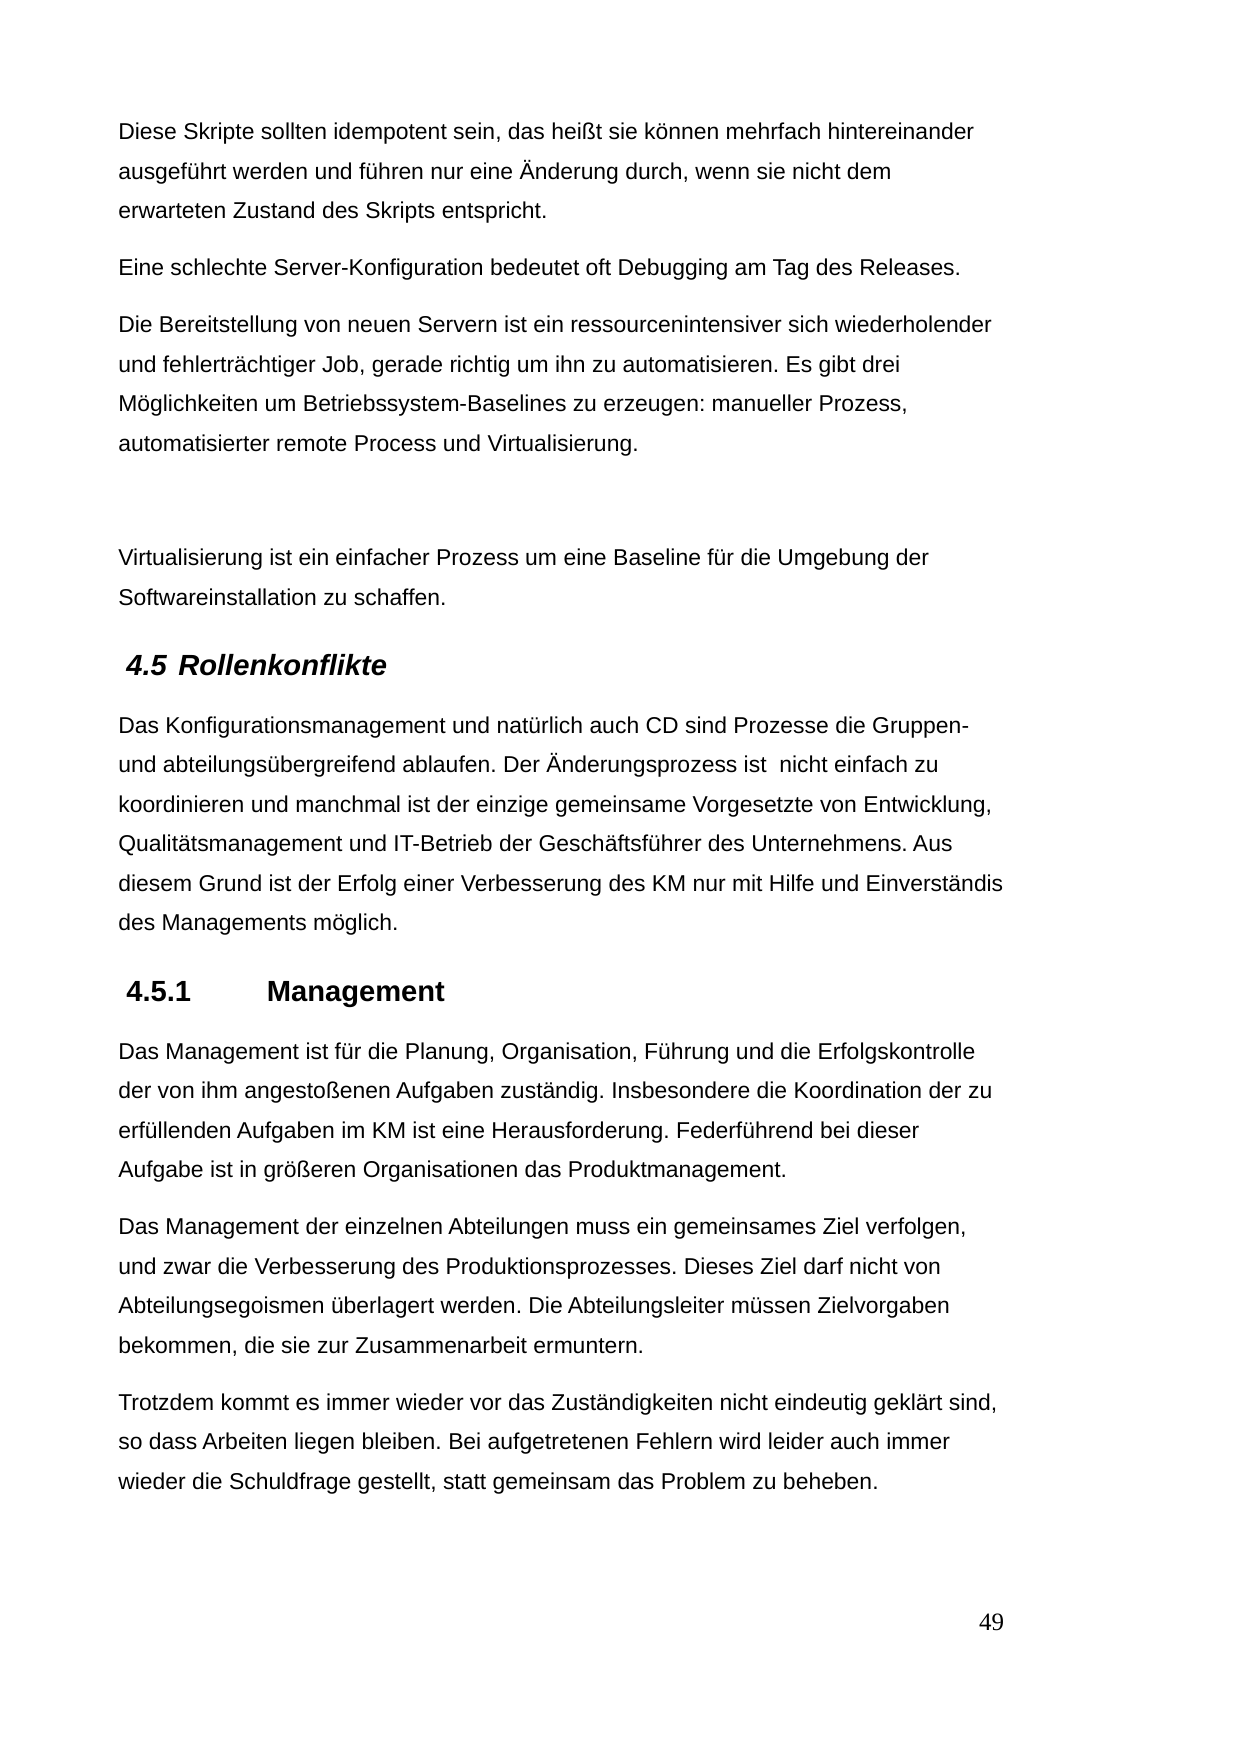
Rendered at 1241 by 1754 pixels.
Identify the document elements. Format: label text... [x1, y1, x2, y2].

text Das Management der einzelnen Abteilungen muss ein gemeinsames Ziel verfolgen, und zwar die Verbesserung des Produktionsprozesses. Dieses Ziel darf nicht von Abteilungsegoismen überlagert werden. Die Abteilungsleiter müssen Zielvorgaben bekommen, die sie zur Zusammenarbeit ermuntern. [118, 1213, 1004, 1358]
text Eine schlechte Server-Konfiguration bedeutet oft Debugging am Tag des Releases. [118, 254, 1004, 281]
text Das Konfigurationsmanagement und natürlich auch CD sind Prozesse die Gruppen- und abteilungsübergreifend ablaufen. Der Änderungsprozess ist nicht einfach zu koordinieren und manchmal ist der einzige gemeinsame Vorgesetzte von Entwicklung, Qualitätsmanagement und IT-Betrieb der Geschäftsführer des Unternehmens. Aus diesem Grund ist der Erfolg einer Verbesserung des KM nur mit Hilfe und Einverständis des Managements möglich. [118, 712, 1004, 936]
subtitle Rollenkonflikte [118, 648, 1004, 682]
text Trotzdem kommt es immer wieder vor das Zuständigkeiten nicht eindeutig geklärt sind, so dass Arbeiten liegen bleiben. Bei aufgetretenen Fehlern wird leider auch immer wieder die Schuldfrage gestellt, statt gemeinsam das Problem zu beheben. [118, 1389, 1004, 1494]
subtitle Management [118, 974, 1004, 1007]
text Virtualisierung ist ein einfacher Prozess um eine Baseline für die Umgebung der Softwareinstallation zu schaffen. [118, 544, 1004, 610]
text Die Bereitstellung von neuen Servern ist ein ressourcenintensiver sich wiederholender und fehlerträchtiger Job, gerade richtig um ihn zu automatisieren. Es gibt drei Möglichkeiten um Betriebssystem-Baselines zu erzeugen: manueller Prozess, automatisierter remote Process und Virtualisierung. [118, 311, 1004, 456]
text Das Management ist für die Planung, Organisation, Führung und die Erfolgskontrolle der von ihm angestoßenen Aufgaben zuständig. Insbesondere die Koordination der zu erfüllenden Aufgaben im KM ist eine Herausforderung. Federführend bei dieser Aufgabe ist in größeren Organisationen das Produktmanagement. [118, 1038, 1004, 1182]
text Diese Skripte sollten idempotent sein, das heißt sie können mehrfach hintereinander ausgeführt werden und führen nur eine Änderung durch, wenn sie nicht dem erwarteten Zustand des Skripts entspricht. [118, 118, 1004, 223]
